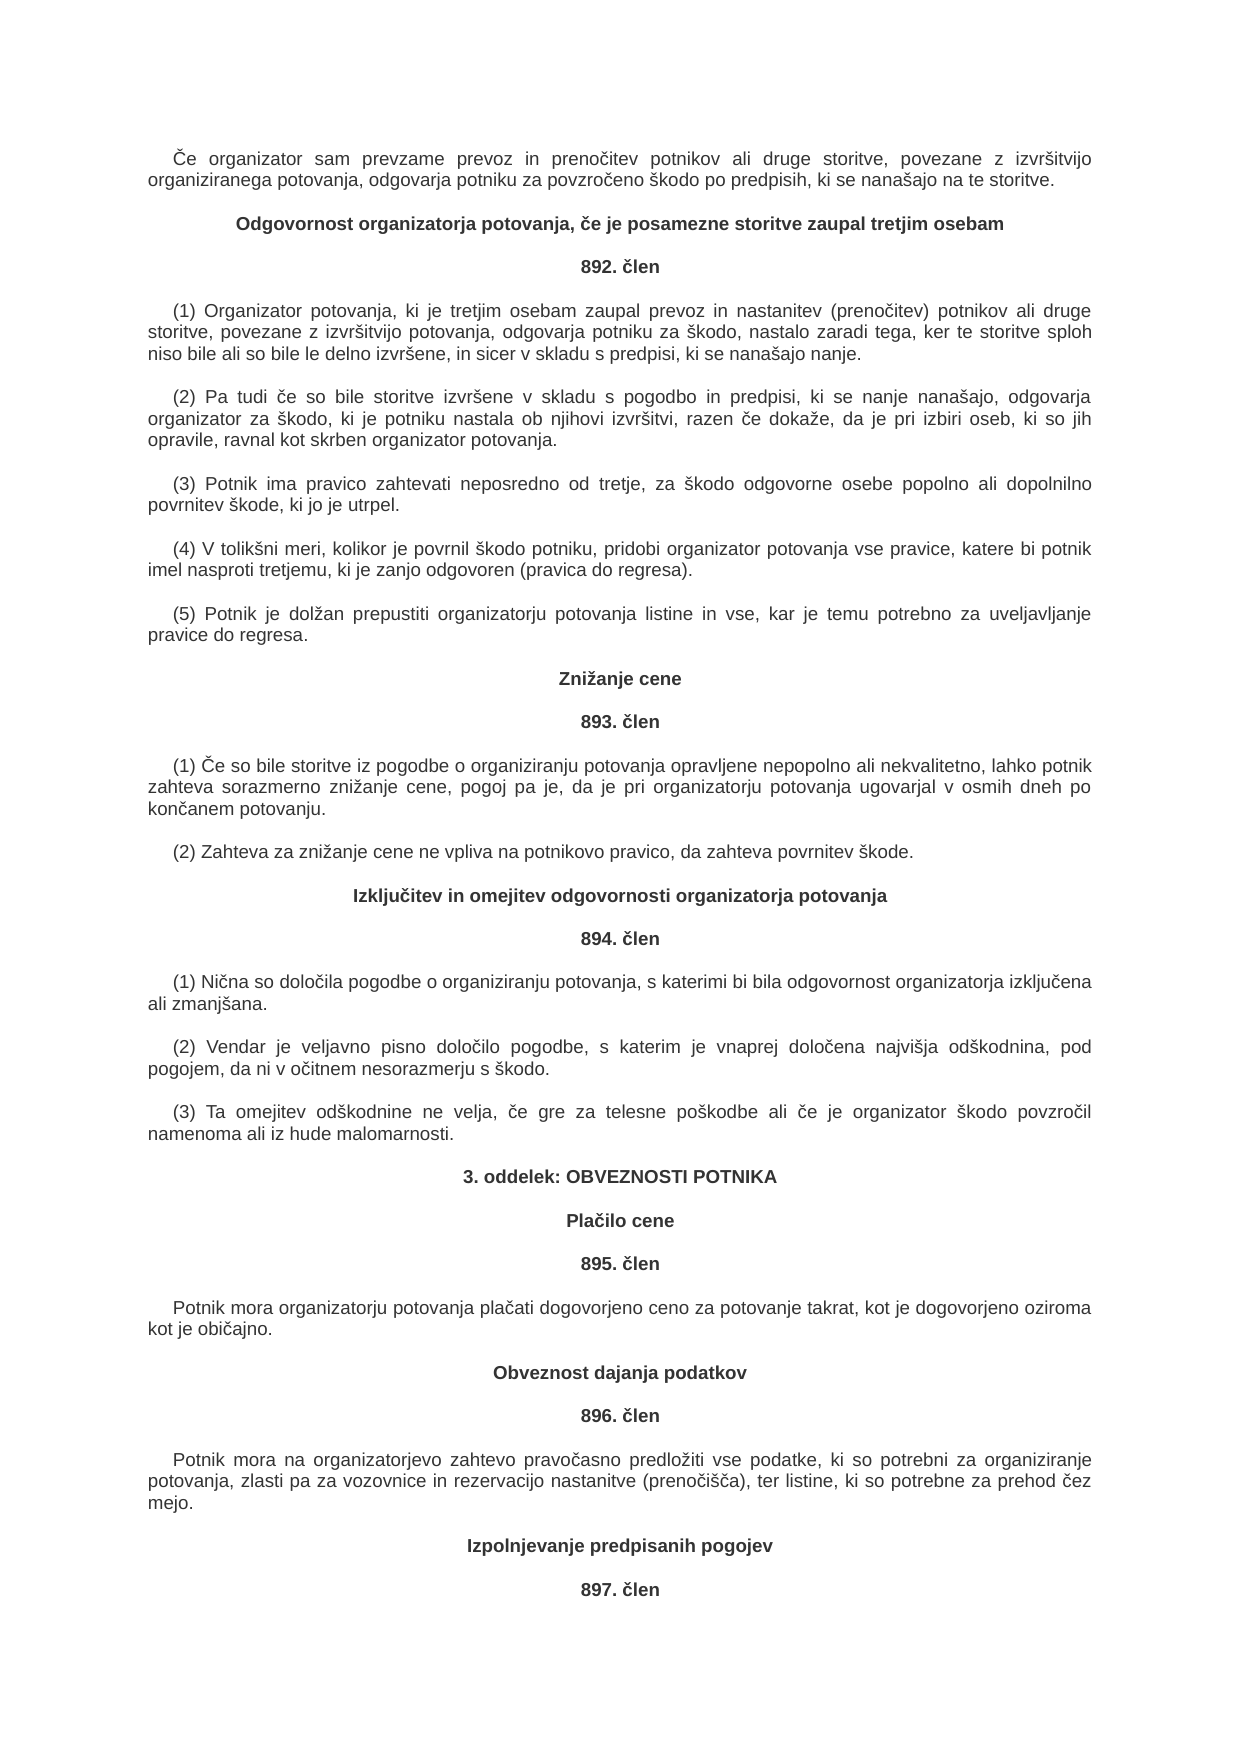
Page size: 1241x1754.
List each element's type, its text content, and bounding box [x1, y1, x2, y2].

text Obveznost dajanja podatkov [148, 1362, 1093, 1383]
text (3) Potnik ima pravico zahtevati neposredno od tretje, za škodo odgovorne osebe popolno ali dopolnilno povrnitev škode, ki jo je utrpel. [148, 473, 1093, 516]
text 896. člen [148, 1405, 1093, 1427]
text (2) Vendar je veljavno pisno določilo pogodbe, s katerim je vnaprej določena najvišja odškodnina, pod pogojem, da ni v očitnem nesorazmerju s škodo. [148, 1036, 1093, 1079]
text 895. člen [148, 1253, 1093, 1275]
text Odgovornost organizatorja potovanja, če je posamezne storitve zaupal tretjim osebam [148, 213, 1093, 234]
text (2) Zahteva za znižanje cene ne vpliva na potnikovo pravico, da zahteva povrnitev škode. [148, 841, 1093, 863]
text (1) Organizator potovanja, ki je tretjim osebam zaupal prevoz in nastanitev (prenočitev) potnikov ali druge storitve, povezane z izvršitvijo potovanja, odgovarja potniku za škodo, nastalo zaradi tega, ker te storitve sploh niso bile ali so bile le delno izvršene, in sicer v skladu s predpisi, ki se nanašajo nanje. [148, 299, 1093, 364]
text (3) Ta omejitev odškodnine ne velja, če gre za telesne poškodbe ali če je organizator škodo povzročil namenoma ali iz hude malomarnosti. [148, 1101, 1093, 1144]
text 892. člen [148, 256, 1093, 278]
text 3. oddelek: OBVEZNOSTI POTNIKA [148, 1166, 1093, 1188]
text (2) Pa tudi če so bile storitve izvršene v skladu s pogodbo in predpisi, ki se nanje nanašajo, odgovarja organizator za škodo, ki je potniku nastala ob njihovi izvršitvi, razen če dokaže, da je pri izbiri oseb, ki so jih opravile, ravnal kot skrben organizator potovanja. [148, 386, 1093, 451]
text (1) Če so bile storitve iz pogodbe o organiziranju potovanja opravljene nepopolno ali nekvalitetno, lahko potnik zahteva sorazmerno znižanje cene, pogoj pa je, da je pri organizatorju potovanja ugovarjal v osmih dneh po končanem potovanju. [148, 754, 1093, 819]
text Potnik mora na organizatorjevo zahtevo pravočasno predložiti vse podatke, ki so potrebni za organiziranje potovanja, zlasti pa za vozovnice in rezervacijo nastanitve (prenočišča), ter listine, ki so potrebne za prehod čez mejo. [148, 1448, 1093, 1513]
text (5) Potnik je dolžan prepustiti organizatorju potovanja listine in vse, kar je temu potrebno za uveljavljanje pravice do regresa. [148, 603, 1093, 646]
text Izpolnjevanje predpisanih pogojev [148, 1535, 1093, 1557]
text Znižanje cene [148, 668, 1093, 689]
text (1) Nična so določila pogodbe o organiziranju potovanja, s katerimi bi bila odgovornost organizatorja izključena ali zmanjšana. [148, 971, 1093, 1014]
text Plačilo cene [148, 1210, 1093, 1231]
text 897. člen [148, 1578, 1093, 1600]
text Če organizator sam prevzame prevoz in prenočitev potnikov ali druge storitve, povezane z izvršitvijo organiziranega potovanja, odgovarja potniku za povzročeno škodo po predpisih, ki se nanašajo na te storitve. [148, 148, 1093, 191]
text 894. člen [148, 928, 1093, 949]
text (4) V tolikšni meri, kolikor je povrnil škodo potniku, pridobi organizator potovanja vse pravice, katere bi potnik imel nasproti tretjemu, ki je zanjo odgovoren (pravica do regresa). [148, 538, 1093, 581]
text 893. člen [148, 711, 1093, 733]
text Izključitev in omejitev odgovornosti organizatorja potovanja [148, 884, 1093, 906]
text Potnik mora organizatorju potovanja plačati dogovorjeno ceno za potovanje takrat, kot je dogovorjeno oziroma kot je običajno. [148, 1297, 1093, 1340]
